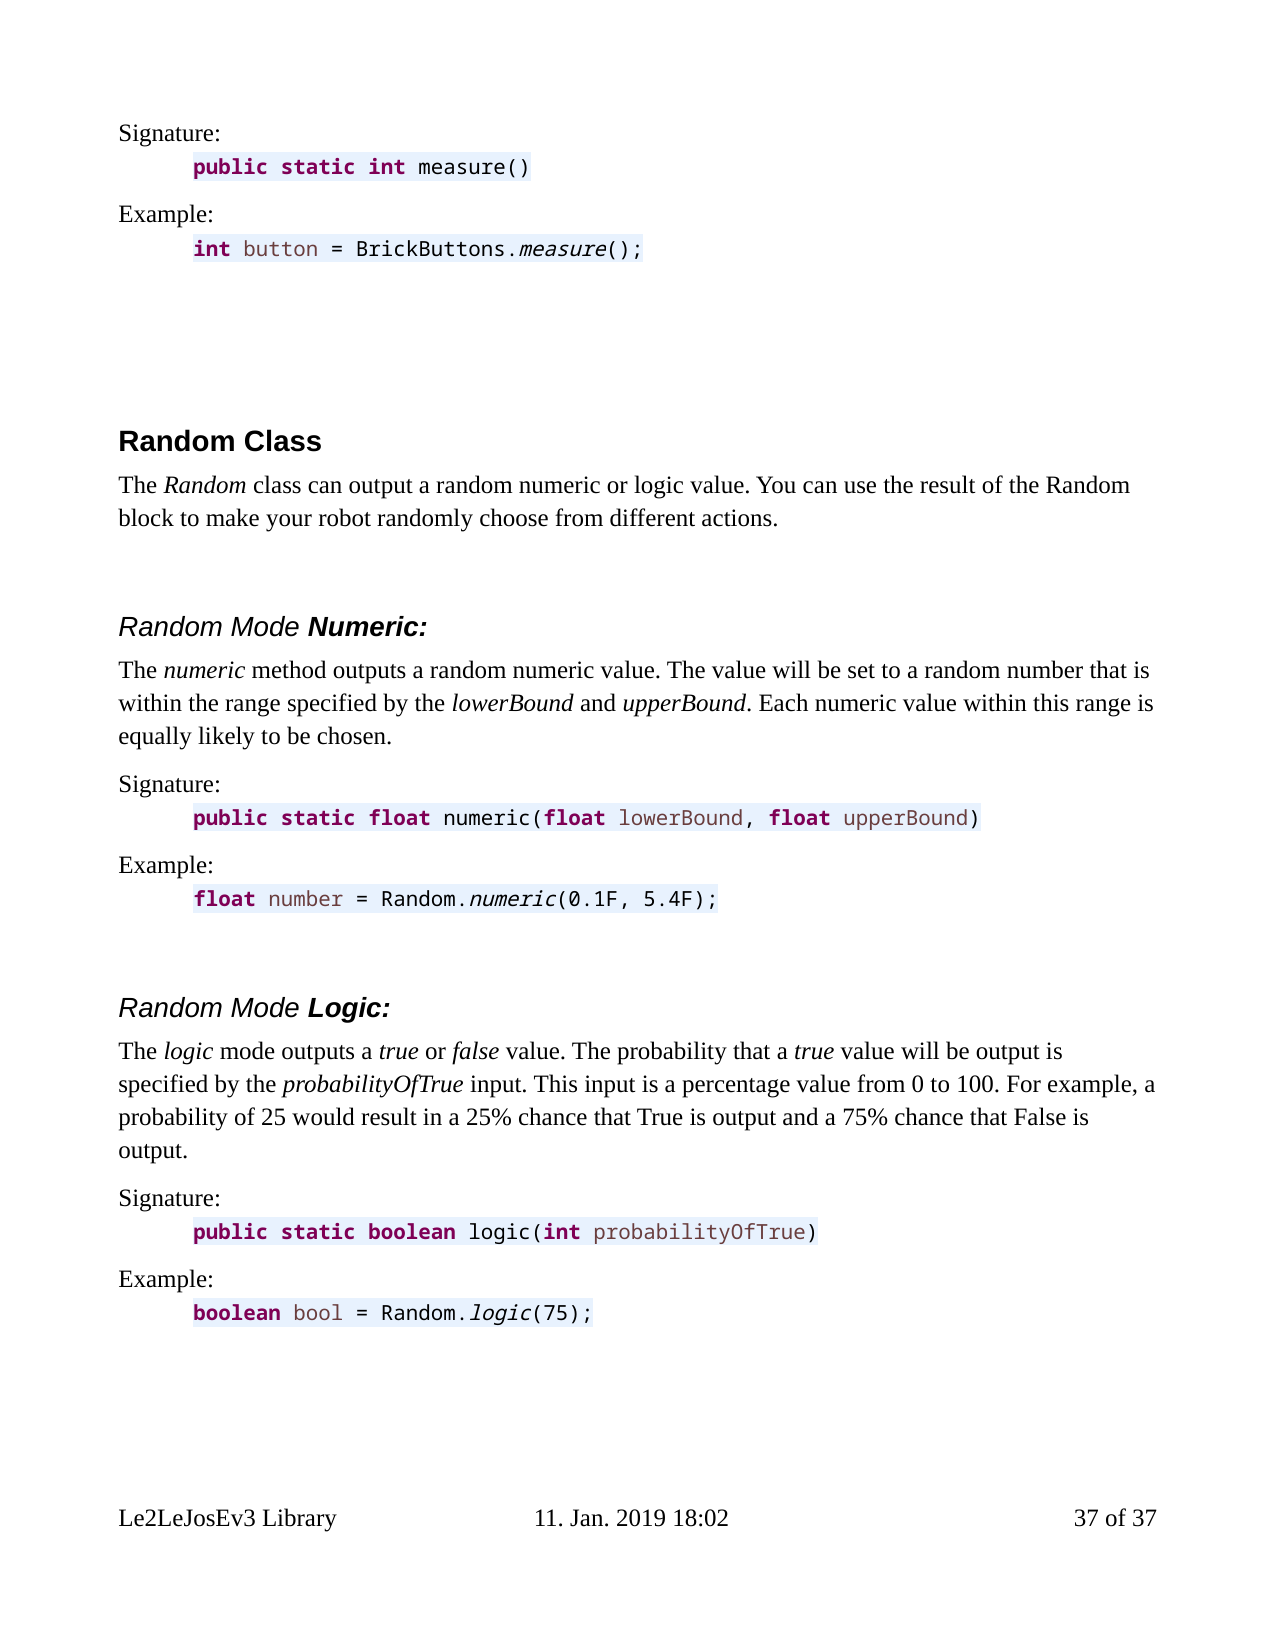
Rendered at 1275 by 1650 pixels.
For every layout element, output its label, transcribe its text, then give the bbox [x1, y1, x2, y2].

text Signature: public static int measure() [118, 118, 1157, 181]
text The Random class can output a random numeric or logic value. You can use the result of the Random block to make your robot randomly choose from different actions. [118, 470, 1157, 532]
subtitle Random Class [118, 424, 1157, 457]
text Example: int button = BrickButtons.measure(); [118, 199, 1157, 295]
text Signature: public static boolean logic(int probabilityOfTrue) [118, 1183, 1157, 1245]
text Example: float number = Random.numeric(0.1F, 5.4F); [118, 850, 1157, 913]
subtitle Random Mode Logic: [118, 992, 1157, 1024]
text The logic mode outputs a true or false value. The probability that a true value will be output is specified by the probabilityOfTrue input. This input is a percentage value from 0 to 100. For example, a probability of 25 would result in a 25% chance that True is output and a 75% chance that False is output. [118, 1036, 1157, 1164]
subtitle Random Mode Numeric: [118, 611, 1157, 643]
text Signature: public static float numeric(float lowerBound, float upperBound) [118, 769, 1157, 831]
text The numeric method outputs a random numeric value. The value will be set to a random number that is within the range specified by the lowerBound and upperBound. Each numeric value within this range is equally likely to be chosen. [118, 655, 1157, 750]
text Example: boolean bool = Random.logic(75); [118, 1264, 1157, 1327]
